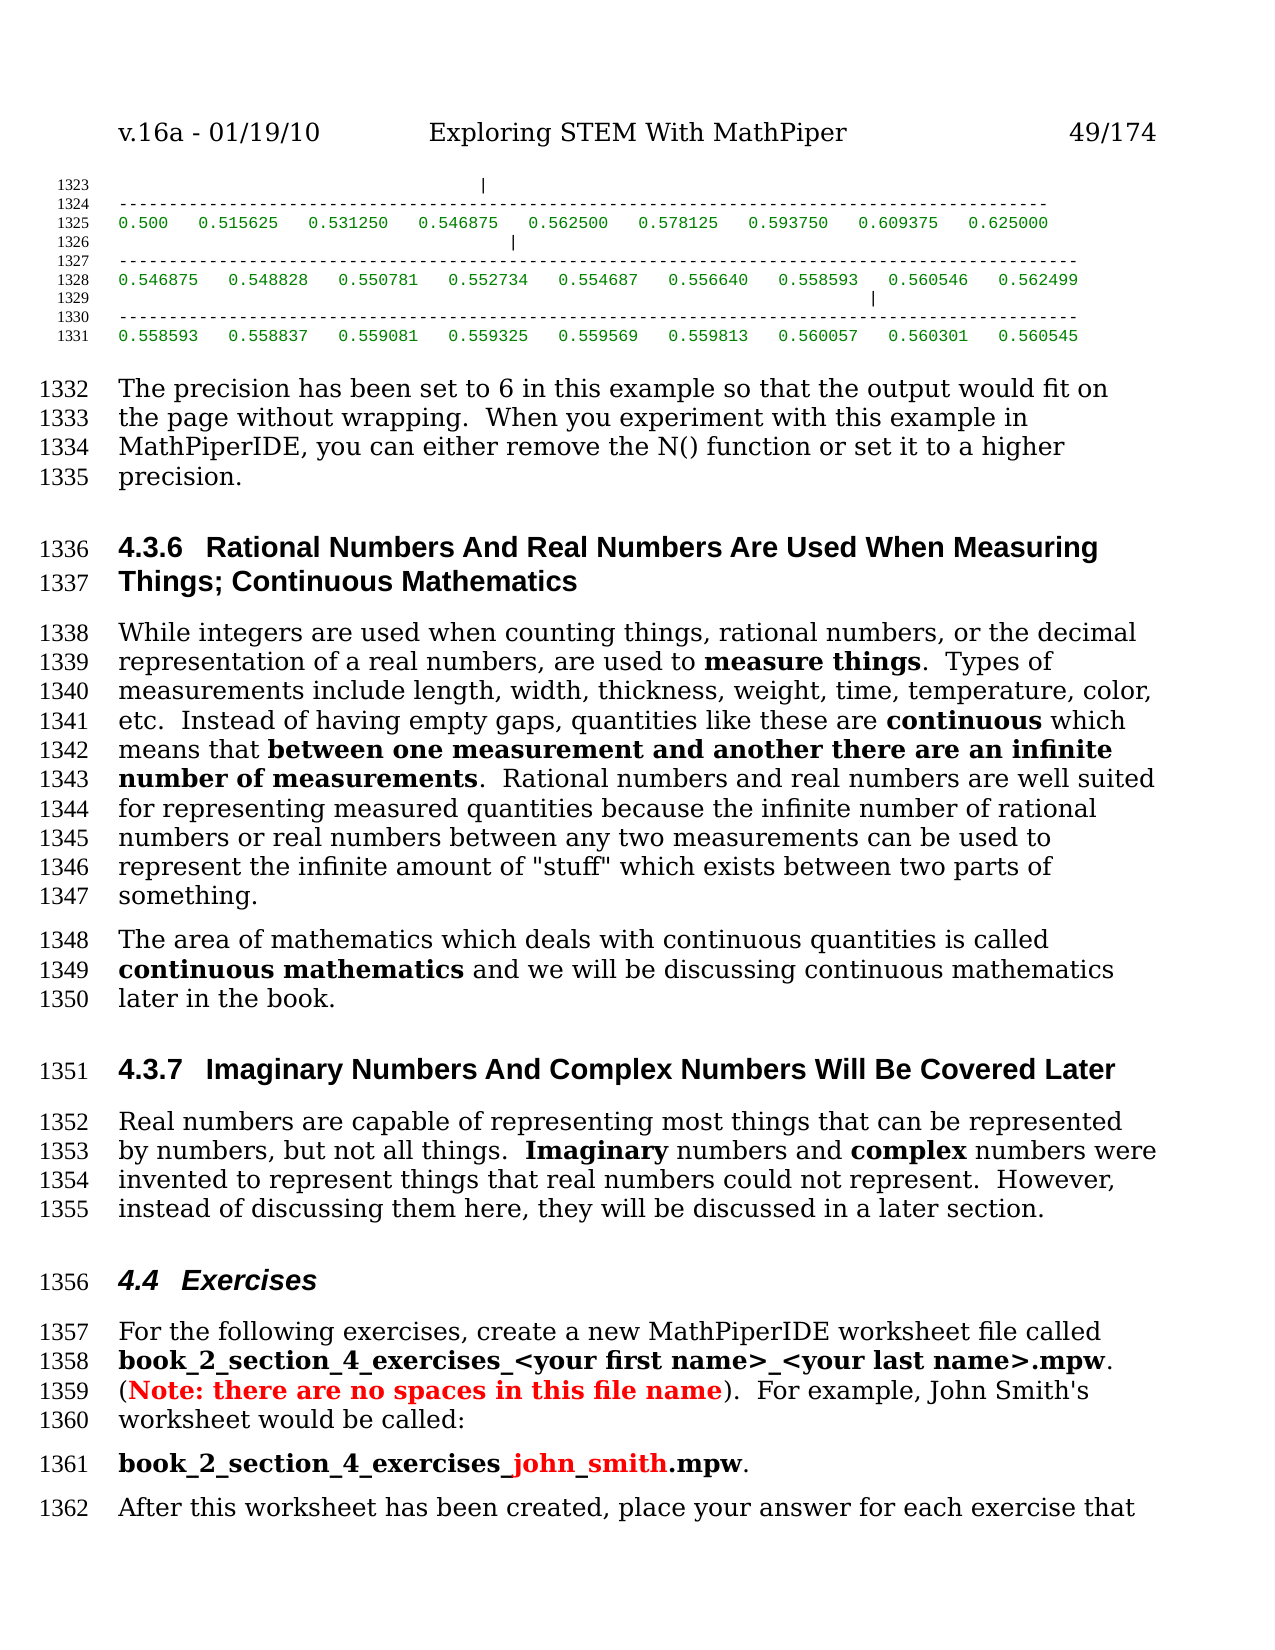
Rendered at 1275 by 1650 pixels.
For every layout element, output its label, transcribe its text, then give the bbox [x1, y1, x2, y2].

text The precision has been set to 6 in this example so that the output would fit on the page without wrapping. When you experiment with this example in MathPiperIDE, you can either remove the N() function or set it to a higher precision. [118, 374, 1157, 491]
text The area of mathematics which deals with continuous quantities is called continuous mathematics and we will be discussing continuous mathematics later in the book. [118, 926, 1157, 1013]
text --------------------------------------------------------------------------------------------- [118, 196, 1157, 214]
text 0.546875 0.548828 0.550781 0.552734 0.554687 0.556640 0.558593 0.560546 0.562499 [118, 271, 1157, 290]
text book_2_section_4_exercises_john_smith.mpw. [118, 1449, 1157, 1479]
text | [118, 233, 1157, 252]
text Real numbers are capable of representing most things that can be represented by numbers, but not all things. Imaginary numbers and complex numbers were invented to represent things that real numbers could not represent. However, instead of discussing them here, they will be discussed in a later section. [118, 1107, 1157, 1224]
text 0.500 0.515625 0.531250 0.546875 0.562500 0.578125 0.593750 0.609375 0.625000 [118, 214, 1157, 233]
text ------------------------------------------------------------------------------------------------ [118, 252, 1157, 271]
subtitle Imaginary Numbers And Complex Numbers Will Be Covered Later [118, 1052, 1157, 1086]
subtitle Exercises [118, 1263, 1157, 1296]
text 0.558593 0.558837 0.559081 0.559325 0.559569 0.559813 0.560057 0.560301 0.560545 [118, 328, 1157, 346]
text After this worksheet has been created, place your answer for each exercise that [118, 1494, 1157, 1523]
text | [118, 177, 1157, 196]
subtitle Rational Numbers And Real Numbers Are Used When Measuring Things; Continuous Mathematics [118, 530, 1157, 597]
text For the following exercises, create a new MathPiperIDE worksheet file called book_2_section_4_exercises_<your first name>_<your last name>.mpw. (Note: there are no spaces in this file name). For example, John Smith's worksheet would be called: [118, 1317, 1157, 1434]
text ------------------------------------------------------------------------------------------------ [118, 309, 1157, 328]
text While integers are used when counting things, rational numbers, or the decimal representation of a real numbers, are used to measure things. Types of measurements include length, width, thickness, weight, time, temperature, color, etc. Instead of having empty gaps, quantities like these are continuous which means that between one measurement and another there are an infinite number of measurements. Rational numbers and real numbers are well suited for representing measured quantities because the infinite number of rational numbers or real numbers between any two measurements can be used to represent the infinite amount of "stuff" which exists between two parts of something. [118, 618, 1157, 911]
text | [118, 290, 1157, 309]
